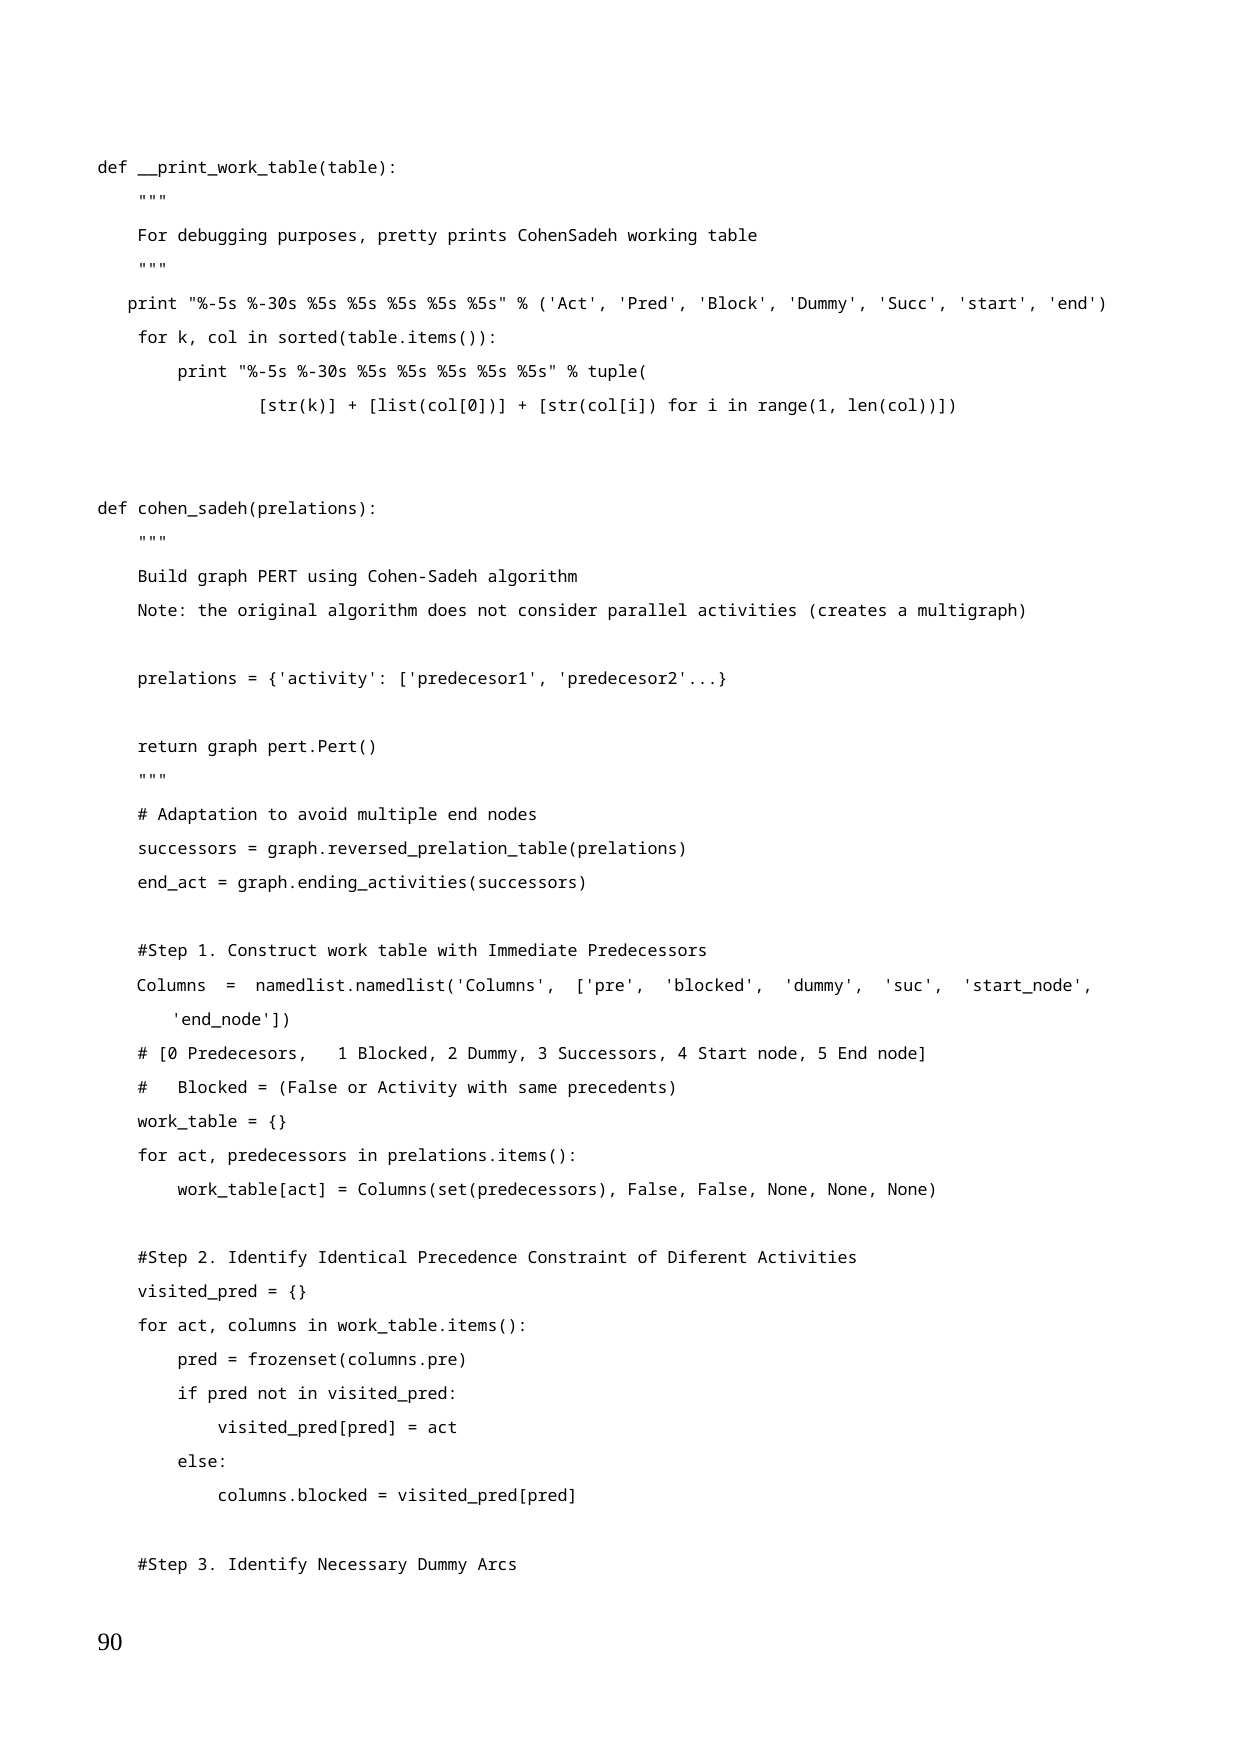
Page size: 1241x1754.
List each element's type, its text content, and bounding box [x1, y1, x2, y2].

text prelations = {'activity': ['predecesor1', 'predecesor2'...} [97, 667, 1113, 689]
text columns.blocked = visited_pred[pred] [97, 1484, 1113, 1507]
text print "%-5s %-30s %5s %5s %5s %5s %5s" % ('Act', 'Pred', 'Block', 'Dummy', 'Succ', 'start', 'end') [97, 292, 1113, 314]
text for k, col in sorted(table.items()): [97, 326, 1113, 349]
text visited_pred = {} [97, 1280, 1113, 1302]
text pred = frozenset(columns.pre) [97, 1348, 1113, 1371]
text Build graph PERT using Cohen-Sadeh algorithm [97, 564, 1113, 587]
text # [0 Predecesors, 1 Blocked, 2 Dummy, 3 Successors, 4 Start node, 5 End node] [97, 1041, 1113, 1064]
text #Step 1. Construct work table with Immediate Predecessors [97, 939, 1113, 962]
text Note: the original algorithm does not consider parallel activities (creates a multigraph) [97, 598, 1113, 621]
text return graph pert.Pert() [97, 735, 1113, 757]
text successors = graph.reversed_prelation_table(prelations) [97, 837, 1113, 859]
text """ [97, 190, 1113, 212]
text for act, predecessors in prelations.items(): [97, 1143, 1113, 1166]
text else: [97, 1450, 1113, 1473]
text work_table[act] = Columns(set(predecessors), False, False, None, None, None) [97, 1177, 1113, 1200]
text work_table = {} [97, 1109, 1113, 1132]
text """ [97, 258, 1113, 281]
text #Step 3. Identify Necessary Dummy Arcs [97, 1552, 1113, 1575]
text [str(k)] + [list(col[0])] + [str(col[i]) for i in range(1, len(col))]) [97, 394, 1113, 417]
text visited_pred[pred] = act [97, 1416, 1113, 1439]
text def cohen_sadeh(prelations): [97, 496, 1113, 519]
text # Adaptation to avoid multiple end nodes [97, 803, 1113, 826]
text if pred not in visited_pred: [97, 1382, 1113, 1404]
text """ [97, 530, 1113, 553]
text print "%-5s %-30s %5s %5s %5s %5s %5s" % tuple( [97, 360, 1113, 383]
text # Blocked = (False or Activity with same precedents) [97, 1075, 1113, 1098]
text #Step 2. Identify Identical Precedence Constraint of Diferent Activities [97, 1246, 1113, 1268]
text for act, columns in work_table.items(): [97, 1314, 1113, 1336]
text def __print_work_table(table): [97, 156, 1113, 178]
text Columns = namedlist.namedlist('Columns', ['pre', 'blocked', 'dummy', 'suc', 'start_node', 'end_node']) [97, 973, 1113, 1030]
text """ [97, 769, 1113, 791]
text For debugging purposes, pretty prints CohenSadeh working table [97, 224, 1113, 246]
text end_act = graph.ending_activities(successors) [97, 871, 1113, 894]
